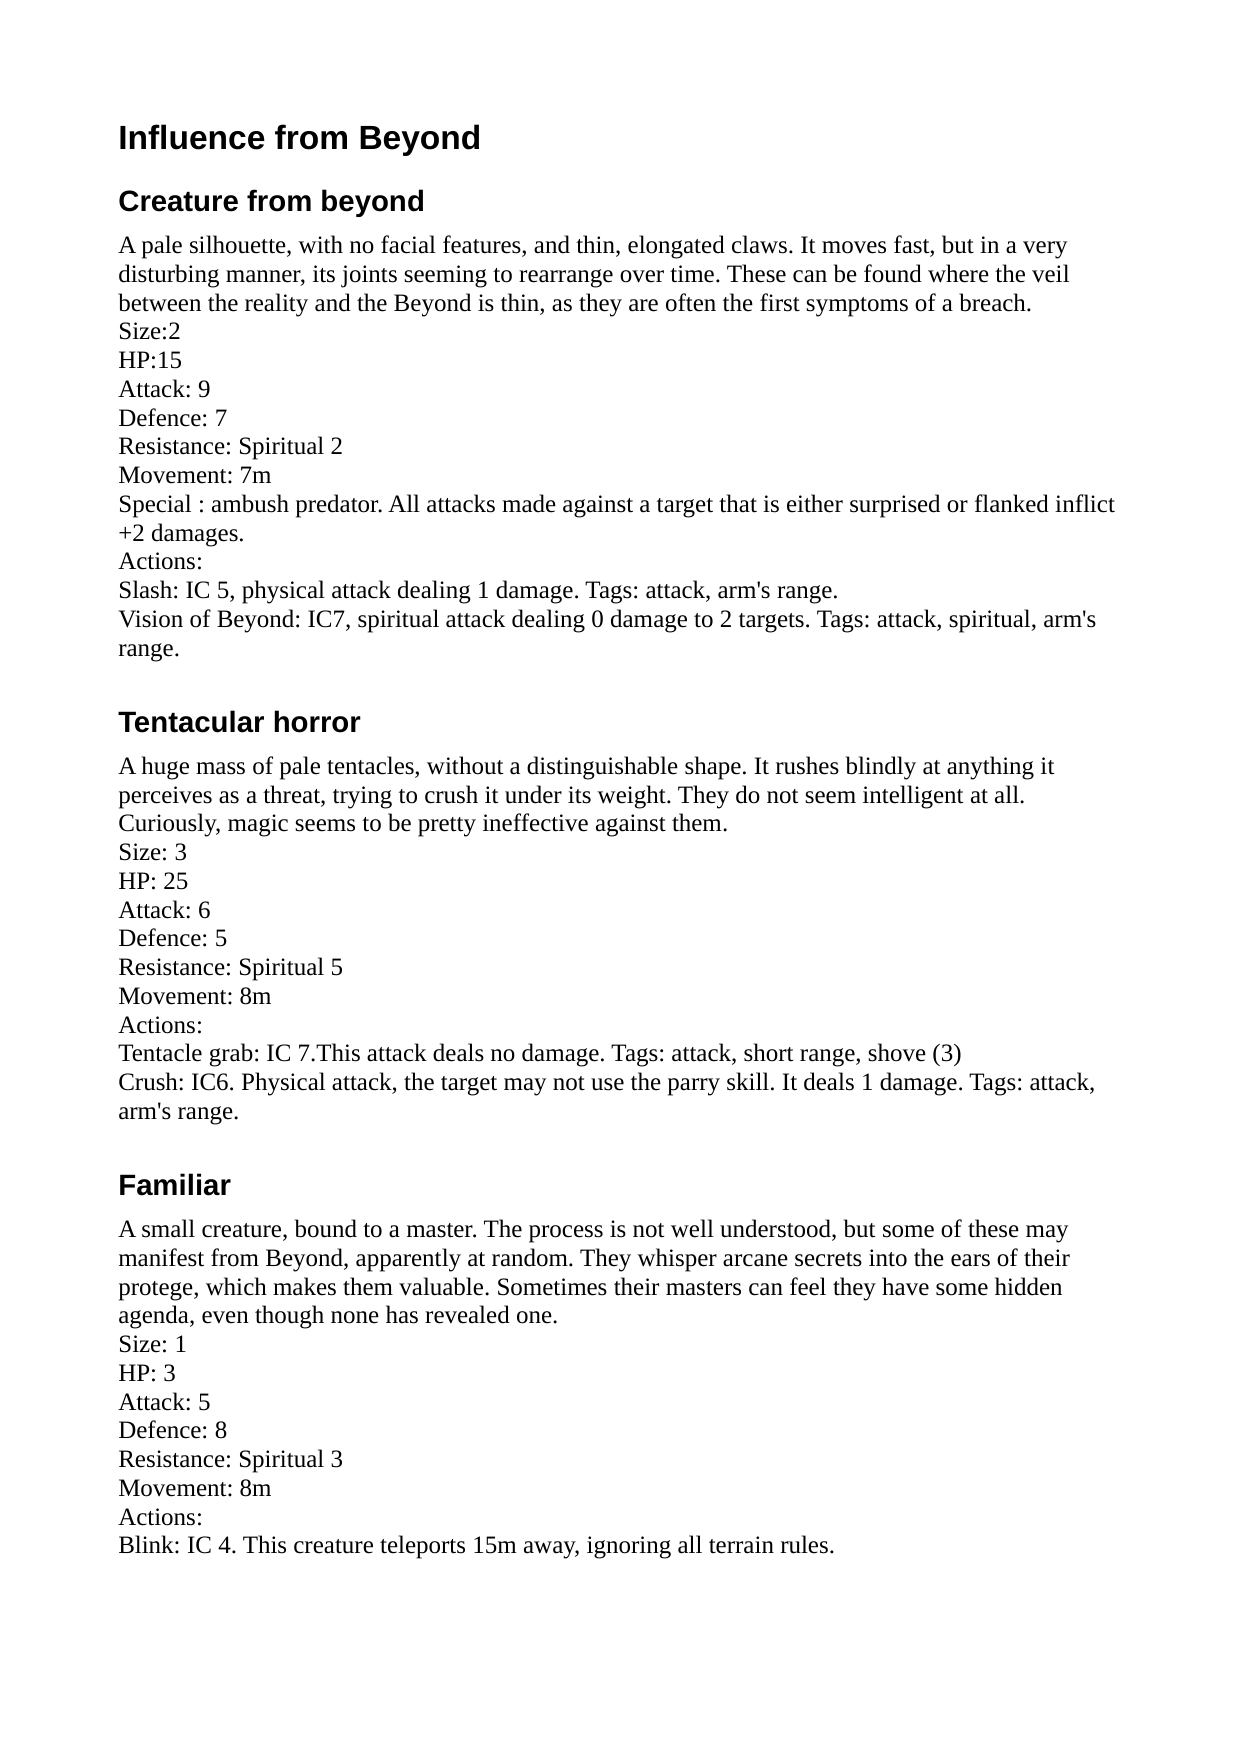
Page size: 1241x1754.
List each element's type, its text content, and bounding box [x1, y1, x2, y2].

text Tentacle grab: IC 7.This attack deals no damage. Tags: attack, short range, shove (3) [118, 1038, 1122, 1067]
text A pale silhouette, with no facial features, and thin, elongated claws. It moves fast, but in a very disturbing manner, its joints seeming to rearrange over time. These can be found where the veil between the reality and the Beyond is thin, as they are often the first symptoms of a breach. [118, 230, 1122, 316]
subtitle Influence from Beyond [118, 118, 1122, 157]
text Actions: [118, 1010, 1122, 1038]
text Resistance: Spiritual 3 [118, 1444, 1122, 1473]
text HP: 25 [118, 866, 1122, 895]
text A small creature, bound to a master. The process is not well understood, but some of these may manifest from Beyond, apparently at random. They whisper arcane secrets into the ears of their protege, which makes them valuable. Sometimes their masters can feel they have some hidden agenda, even though none has revealed one. [118, 1214, 1122, 1329]
subtitle Creature from beyond [118, 184, 1122, 218]
subtitle Tentacular horror [118, 705, 1122, 738]
text Attack: 9 [118, 374, 1122, 403]
text Movement: 7m [118, 460, 1122, 489]
text Actions: [118, 546, 1122, 575]
text Size:2 [118, 316, 1122, 345]
text Defence: 8 [118, 1416, 1122, 1444]
text Actions: [118, 1502, 1122, 1531]
text Size: 1 [118, 1329, 1122, 1358]
text A huge mass of pale tentacles, without a distinguishable shape. It rushes blindly at anything it perceives as a threat, trying to crush it under its weight. They do not seem intelligent at all. Curiously, magic seems to be pretty ineffective against them. [118, 751, 1122, 837]
text Movement: 8m [118, 981, 1122, 1010]
text Slash: IC 5, physical attack dealing 1 damage. Tags: attack, arm's range. [118, 575, 1122, 604]
text Attack: 6 [118, 895, 1122, 923]
text HP:15 [118, 345, 1122, 374]
text Crush: IC6. Physical attack, the target may not use the parry skill. It deals 1 damage. Tags: attack, arm's range. [118, 1067, 1122, 1125]
text HP: 3 [118, 1358, 1122, 1387]
subtitle Familiar [118, 1168, 1122, 1202]
text Blink: IC 4. This creature teleports 15m away, ignoring all terrain rules. [118, 1531, 1122, 1559]
text Movement: 8m [118, 1473, 1122, 1502]
text Size: 3 [118, 837, 1122, 866]
text Resistance: Spiritual 5 [118, 952, 1122, 981]
text Attack: 5 [118, 1387, 1122, 1416]
text Defence: 5 [118, 923, 1122, 952]
text Resistance: Spiritual 2 [118, 431, 1122, 460]
text Special : ambush predator. All attacks made against a target that is either surprised or flanked inflict +2 damages. [118, 489, 1122, 546]
text Vision of Beyond: IC7, spiritual attack dealing 0 damage to 2 targets. Tags: attack, spiritual, arm's range. [118, 604, 1122, 661]
text Defence: 7 [118, 403, 1122, 431]
